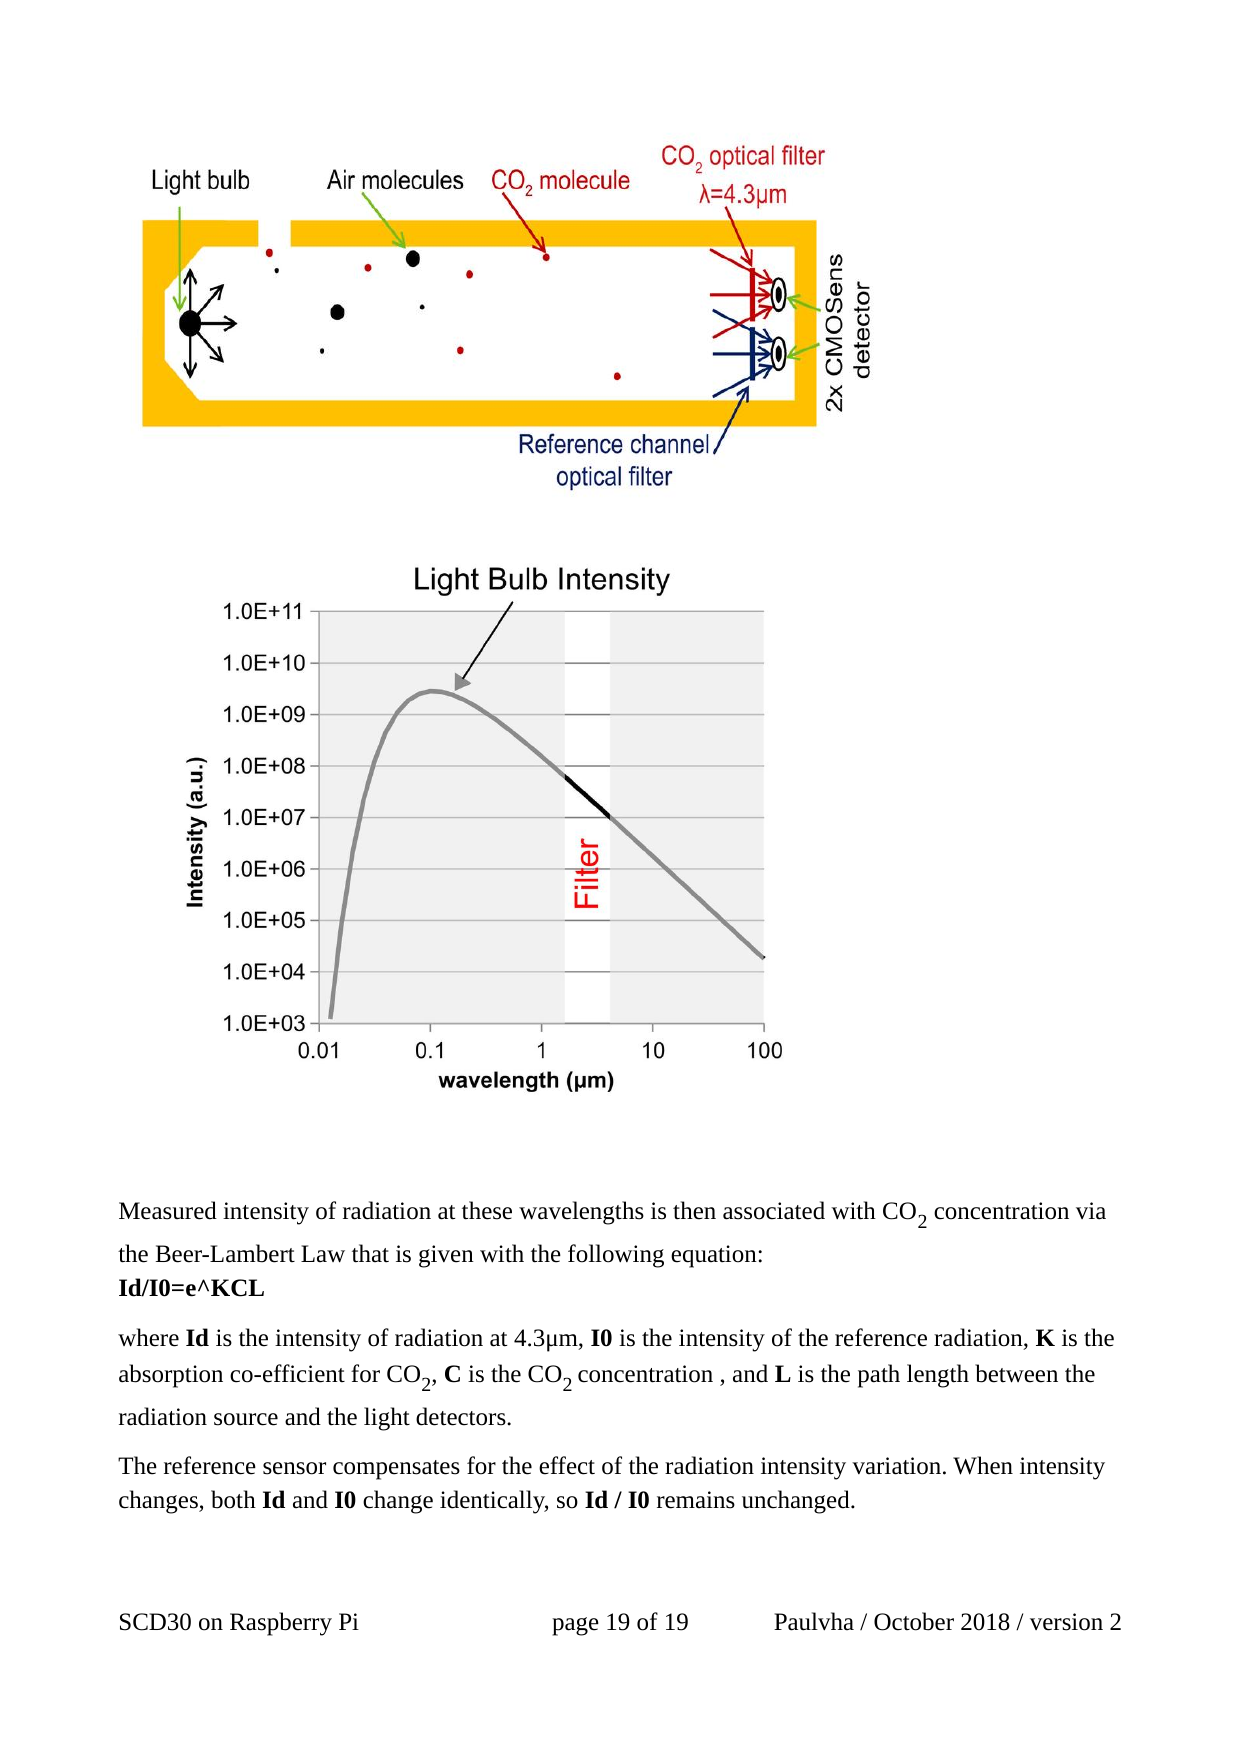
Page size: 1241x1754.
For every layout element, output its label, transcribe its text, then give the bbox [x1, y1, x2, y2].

text Measured intensity of radiation at these wavelengths is then associated with CO2 concentration via the Beer-Lambert Law that is given with the following equation: [118, 1196, 1122, 1268]
text Id/I0=e^KCL [118, 1273, 1122, 1302]
text where Id is the intensity of radiation at 4.3μm, I0 is the intensity of the reference radiation, K is the absorption co-efficient for CO2, C is the CO2 concentration , and L is the path length between the radiation source and the light detectors. [118, 1323, 1122, 1430]
picture [158, 537, 810, 1122]
picture [118, 118, 892, 519]
text The reference sensor compensates for the effect of the radiation intensity variation. When intensity changes, both Id and I0 change identically, so Id / I0 remains unchanged. [118, 1451, 1122, 1514]
